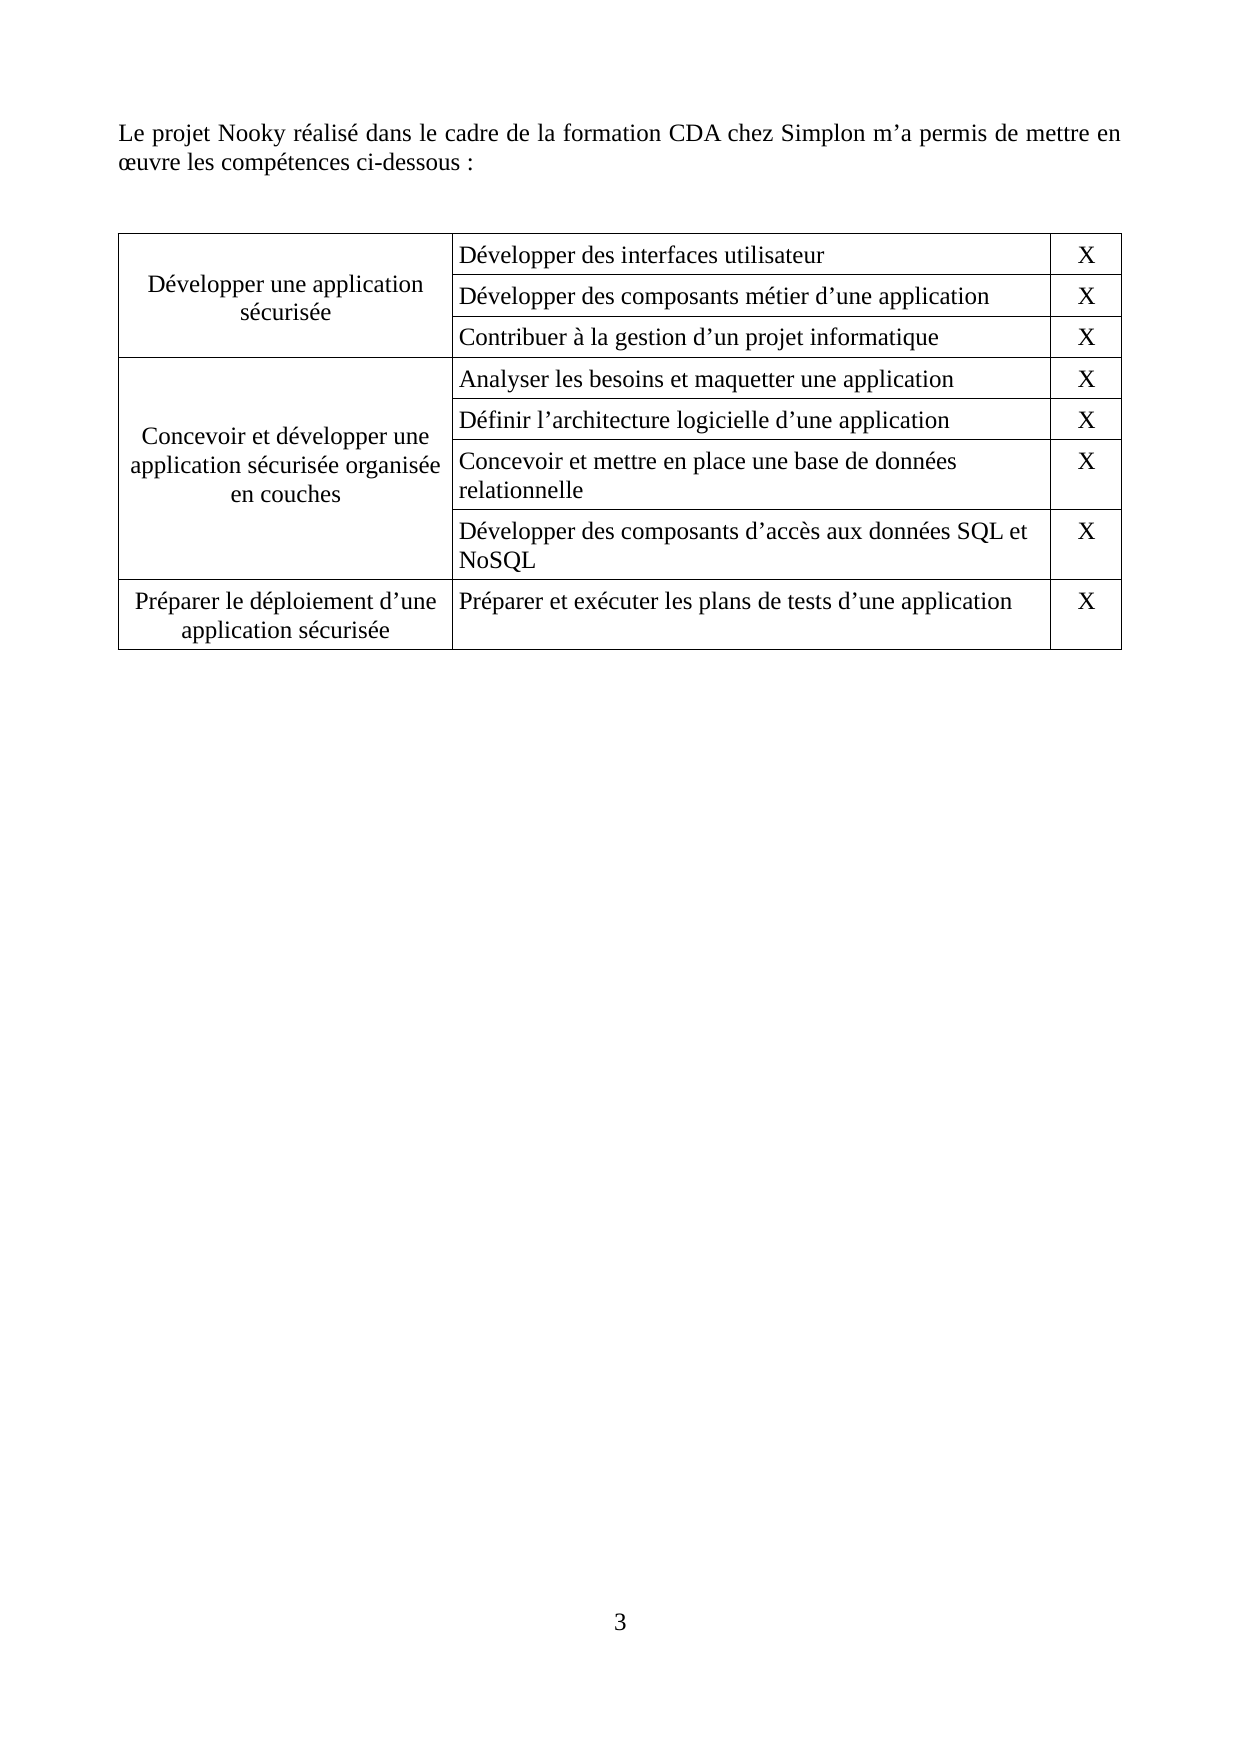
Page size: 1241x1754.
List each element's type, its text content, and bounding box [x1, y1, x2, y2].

table_cell X [1051, 275, 1121, 316]
table_cell X [1051, 358, 1121, 398]
table_cell X [1051, 399, 1121, 439]
table_cell Préparer et exécuter les plans de tests d’une application [453, 580, 1050, 649]
table_header Développer une application sécurisée [119, 234, 452, 357]
table_cell X [1051, 440, 1121, 509]
text Le projet Nooky réalisé dans le cadre de la formation CDA chez Simplon m’a permis de mettre en œuvre les compétences ci-dessous : [118, 118, 1122, 176]
table_cell Développer des composants d’accès aux données SQL et NoSQL [453, 510, 1050, 579]
table_cell Préparer le déploiement d’une application sécurisée [119, 580, 452, 649]
table_cell Contribuer à la gestion d’un projet informatique [453, 317, 1050, 357]
table_cell Développer des composants métier d’une application [453, 275, 1050, 316]
table_cell X [1051, 510, 1121, 579]
table_cell Définir l’architecture logicielle d’une application [453, 399, 1050, 439]
table_cell Concevoir et développer une application sécurisée organisée en couches [119, 358, 452, 579]
table_cell X [1051, 580, 1121, 649]
table_cell Analyser les besoins et maquetter une application [453, 358, 1050, 398]
table_header X [1051, 234, 1121, 274]
table_cell Concevoir et mettre en place une base de données relationnelle [453, 440, 1050, 509]
table_header Développer des interfaces utilisateur [453, 234, 1050, 274]
table_cell X [1051, 317, 1121, 357]
